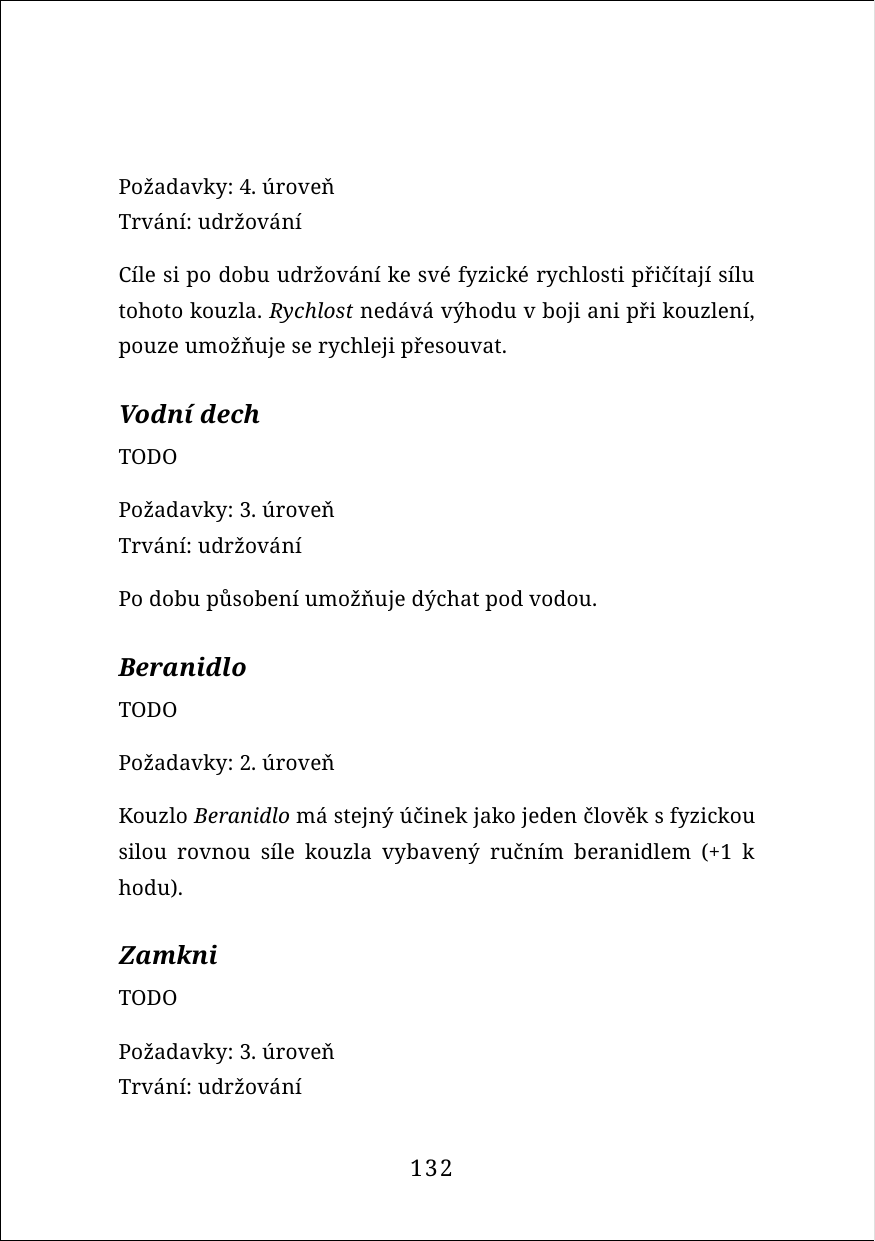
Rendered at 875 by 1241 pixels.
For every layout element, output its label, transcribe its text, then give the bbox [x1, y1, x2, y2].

text TODO [118, 695, 756, 724]
text Požadavky: 3. úroveň Trvání: udržování [118, 1037, 756, 1101]
text TODO [118, 442, 756, 471]
text Požadavky: 3. úroveň Trvání: udržování [118, 496, 756, 559]
subtitle Beranidlo [118, 649, 756, 683]
text TODO [118, 983, 756, 1012]
text Požadavky: 2. úroveň [118, 748, 756, 777]
subtitle Vodní dech [118, 397, 756, 431]
text Cíle si po dobu udržování ke své fyzické rychlosti přičítají sílu tohoto kouzla. Rychlost nedává výhodu v boji ani při kouzlení, pouze umožňuje se rychleji přesouvat. [118, 261, 756, 360]
text Po dobu působení umožňuje dýchat pod vodou. [118, 584, 756, 613]
subtitle Zamkni [118, 938, 756, 972]
text Požadavky: 4. úroveň Trvání: udržování [118, 172, 756, 236]
text Kouzlo Beranidlo má stejný účinek jako jeden člověk s fyzickou silou rovnou síle kouzla vybavený ručním beranidlem (+1 k hodu). [118, 802, 756, 901]
